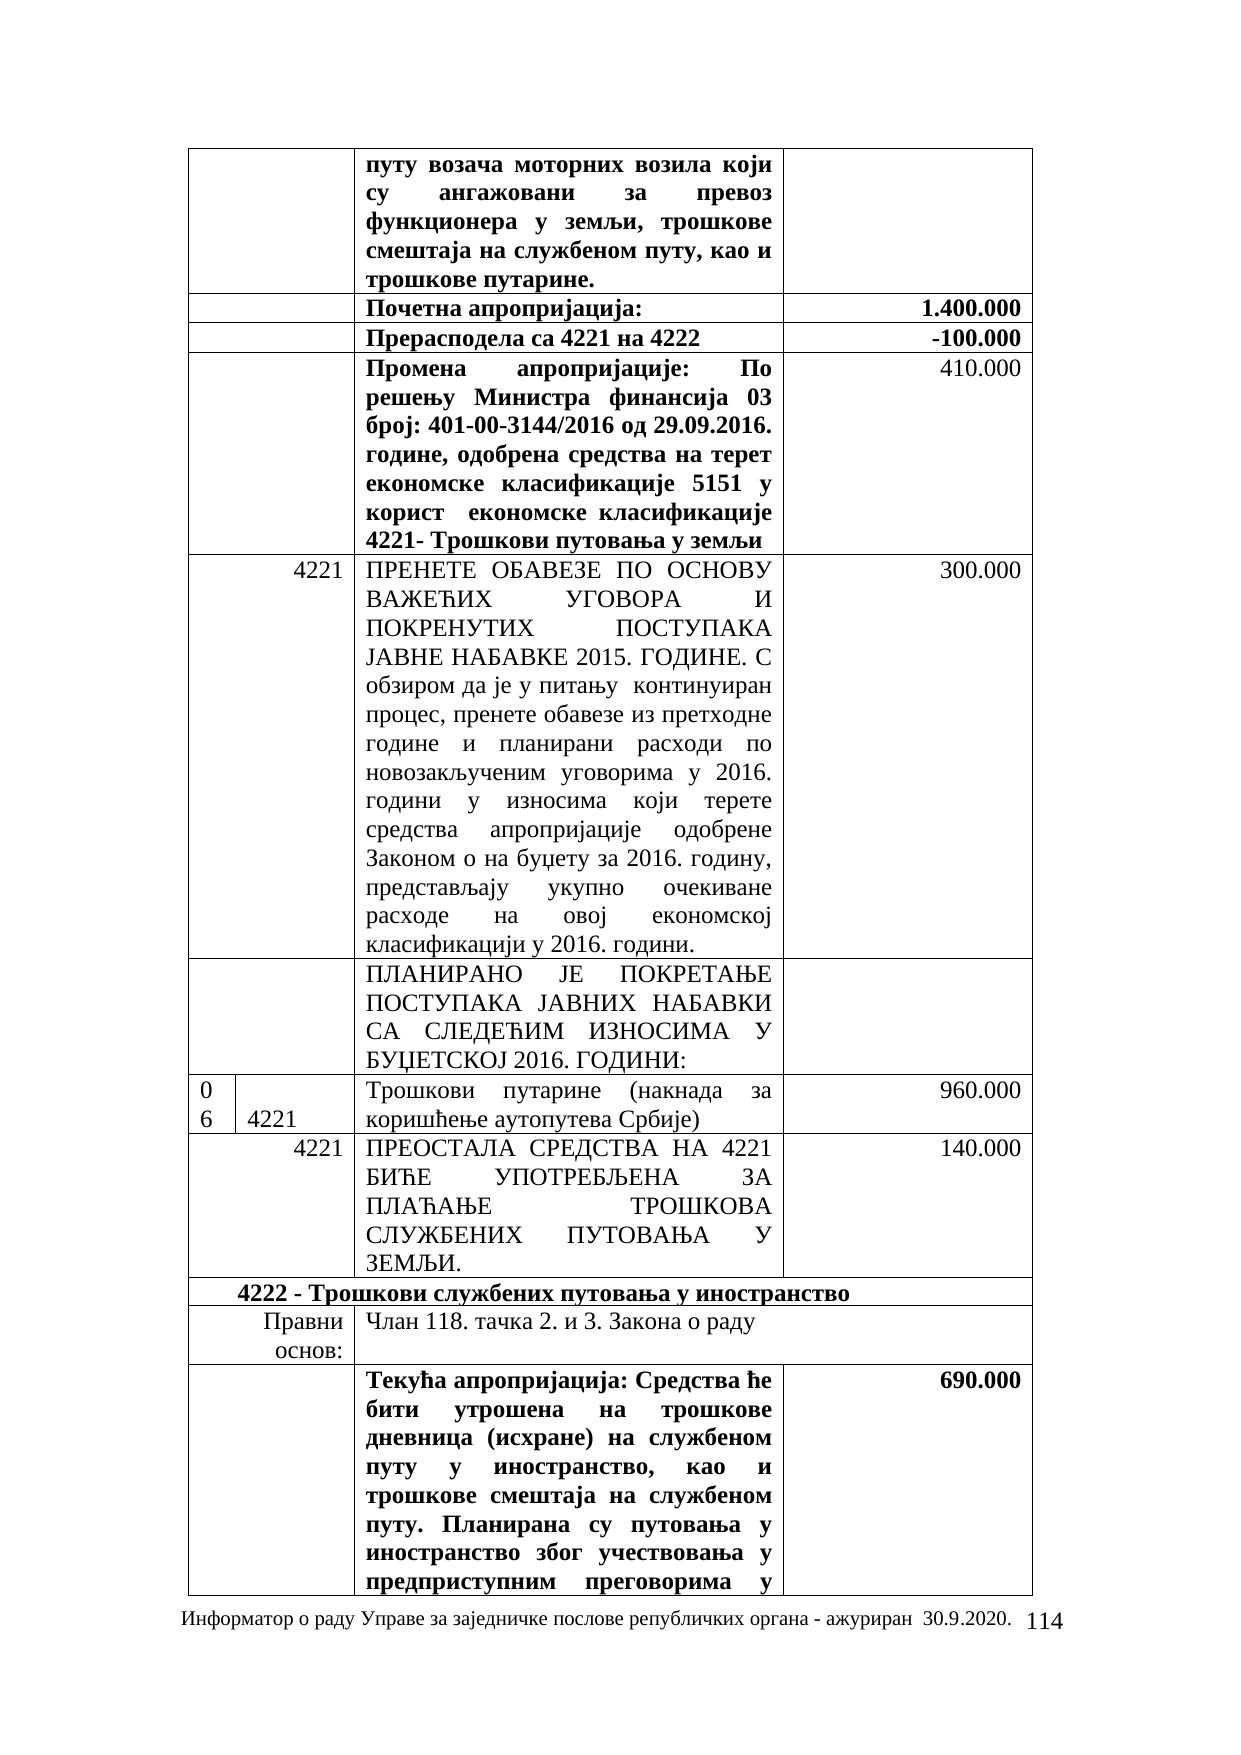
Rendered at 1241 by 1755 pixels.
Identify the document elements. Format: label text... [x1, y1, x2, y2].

table_cell путу возача моторних возила који су ангажовани за превоз функционера у земљи, трошкове смештаја на службеном путу, као и трошкове путарине. [355, 149, 783, 292]
table_cell Почетна апропријација: [355, 294, 783, 322]
table_cell [784, 149, 1032, 292]
table_cell 4221 [189, 1134, 354, 1277]
table_cell 960.000 [784, 1075, 1032, 1132]
table_cell [784, 959, 1032, 1074]
table_cell 1.400.000 [784, 294, 1032, 322]
table_cell Прерасподела са 4221 на 4222 [355, 323, 783, 352]
table_cell Промена апропријације: По решењу Министра финансија 03 број: 401-00-3144/2016 од 29.09.2016. године, одобрена средства на терет економске класификације 5151 у корист економске класификације 4221- Трошкови путовања у земљи [355, 353, 783, 554]
table_cell [189, 1365, 354, 1595]
table_cell 4221 [236, 1075, 354, 1132]
table_cell [1033, 148, 1074, 292]
table_cell 300.000 [784, 555, 1032, 958]
table_cell [1033, 322, 1074, 352]
table_cell Текућа апропријација: Средства ће бити утрошена на трошкове дневница (исхране) на службеном путу у иностранство, као и трошкове смештаја на службеном путу. Планирана су путовања у иностранство због учествовања у предприступним преговорима у [355, 1365, 783, 1595]
table_cell Правни основ: [189, 1306, 354, 1364]
table_cell [1033, 1277, 1074, 1305]
table_cell ПРЕОСТАЛА СРЕДСТВА НА 4221 БИЋЕ УПОТРЕБЉЕНА ЗА ПЛАЋАЊЕ ТРОШКОВА СЛУЖБЕНИХ ПУТОВАЊА У ЗЕМЉИ. [355, 1134, 783, 1277]
table_cell [1033, 352, 1074, 554]
table_cell -100.000 [784, 323, 1032, 352]
table_cell 140.000 [784, 1134, 1032, 1277]
table_cell [1033, 1074, 1074, 1132]
table_cell 06 [189, 1075, 235, 1132]
table_cell [189, 149, 354, 292]
table_cell 410.000 [784, 353, 1032, 554]
table_cell [189, 959, 354, 1074]
table_cell [1033, 1133, 1074, 1277]
table_cell [189, 323, 354, 352]
table_cell Члан 118. тачка 2. и 3. Закона о раду [355, 1306, 1032, 1364]
table_cell [1033, 1305, 1074, 1364]
table_cell [1033, 1364, 1074, 1595]
table_cell 690.000 [784, 1365, 1032, 1595]
table_cell 4222 - Трошкови службених путовања у иностранство [189, 1278, 1032, 1305]
table_cell [1033, 958, 1074, 1074]
table_cell [1033, 293, 1074, 322]
table_cell [1033, 554, 1074, 958]
table_cell [189, 294, 354, 322]
table_cell [189, 353, 354, 554]
table_cell ПРЕНЕТЕ ОБАВЕЗЕ ПО ОСНОВУ ВАЖЕЋИХ УГОВОРА И ПОКРЕНУТИХ ПОСТУПАКА ЈАВНЕ НАБАВКЕ 2015. ГОДИНЕ. С обзиром да је у питању континуиран процес, пренете обавезе из претходне године и планирани расходи по новозакљученим уговорима у 2016. години у износима који терете средства апропријације одобрене Законом о на буџету за 2016. годину, представљају укупно очекиване расходе на овој економској класификацији у 2016. години. [355, 555, 783, 958]
table_cell ПЛАНИРАНО ЈЕ ПОКРЕТАЊЕ ПОСТУПАКА ЈАВНИХ НАБАВКИ СА СЛЕДЕЋИМ ИЗНОСИМА У БУЏЕТСКОЈ 2016. ГОДИНИ: [355, 959, 783, 1074]
table_cell Трошкови путарине (накнада за коришћење аутопутева Србије) [355, 1075, 783, 1132]
table_cell 4221 [189, 555, 354, 958]
